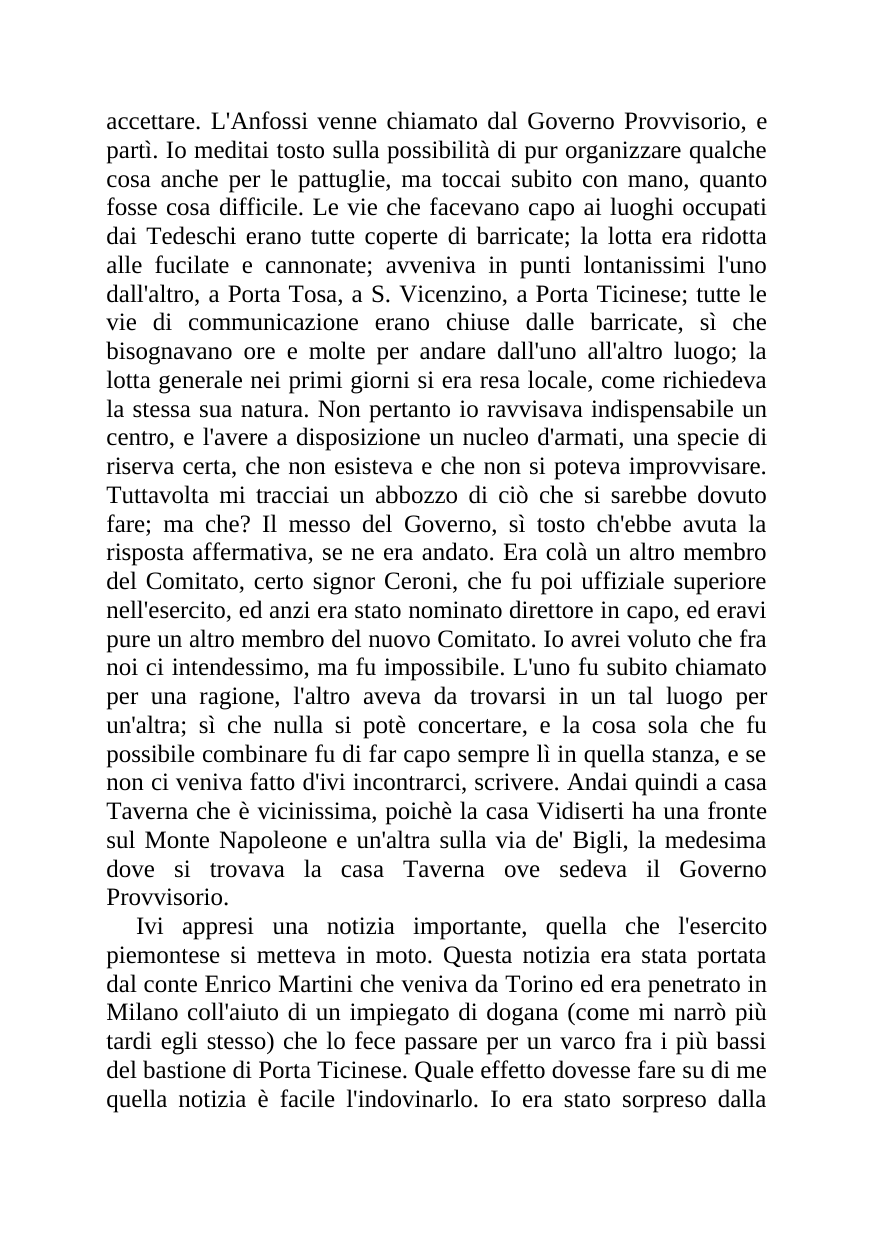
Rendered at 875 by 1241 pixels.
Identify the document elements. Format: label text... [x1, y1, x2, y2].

text accettare. L'Anfossi venne chiamato dal Governo Provvisorio, e partì. Io meditai tosto sulla possibilità di pur organizzare qualche cosa anche per le pattuglie, ma toccai subito con mano, quanto fosse cosa difficile. Le vie che facevano capo ai luoghi occupati dai Tedeschi erano tutte coperte di barricate; la lotta era ridotta alle fucilate e cannonate; avveniva in punti lontanissimi l'uno dall'altro, a Porta Tosa, a S. Vicenzino, a Porta Ticinese; tutte le vie di communicazione erano chiuse dalle barricate, sì che bisognavano ore e molte per andare dall'uno all'altro luogo; la lotta generale nei primi giorni si era resa locale, come richiedeva la stessa sua natura. Non pertanto io ravvisava indispensabile un centro, e l'avere a disposizione un nucleo d'armati, una specie di riserva certa, che non esisteva e che non si poteva improvvisare. Tuttavolta mi tracciai un abbozzo di ciò che si sarebbe dovuto fare; ma che? Il messo del Governo, sì tosto ch'ebbe avuta la risposta affermativa, se ne era andato. Era colà un altro membro del Comitato, certo signor Ceroni, che fu poi uffiziale superiore nell'esercito, ed anzi era stato nominato direttore in capo, ed eravi pure un altro membro del nuovo Comitato. Io avrei voluto che fra noi ci intendessimo, ma fu impossibile. L'uno fu subito chiamato per una ragione, l'altro aveva da trovarsi in un tal luogo per un'altra; sì che nulla si potè concertare, e la cosa sola che fu possibile combinare fu di far capo sempre lì in quella stanza, e se non ci veniva fatto d'ivi incontrarci, scrivere. Andai quindi a casa Taverna che è vicinissima, poichè la casa Vidiserti ha una fronte sul Monte Napoleone e un'altra sulla via de' Bigli, la medesima dove si trovava la casa Taverna ove sedeva il Governo Provvisorio. [106, 106, 768, 911]
text Ivi appresi una notizia importante, quella che l'esercito piemontese si metteva in moto. Questa notizia era stata portata dal conte Enrico Martini che veniva da Torino ed era penetrato in Milano coll'aiuto di un impiegato di dogana (come mi narrò più tardi egli stesso) che lo fece passare per un varco fra i più bassi del bastione di Porta Ticinese. Quale effetto dovesse fare su di me quella notizia è facile l'indovinarlo. Io era stato sorpreso dalla [106, 911, 768, 1112]
